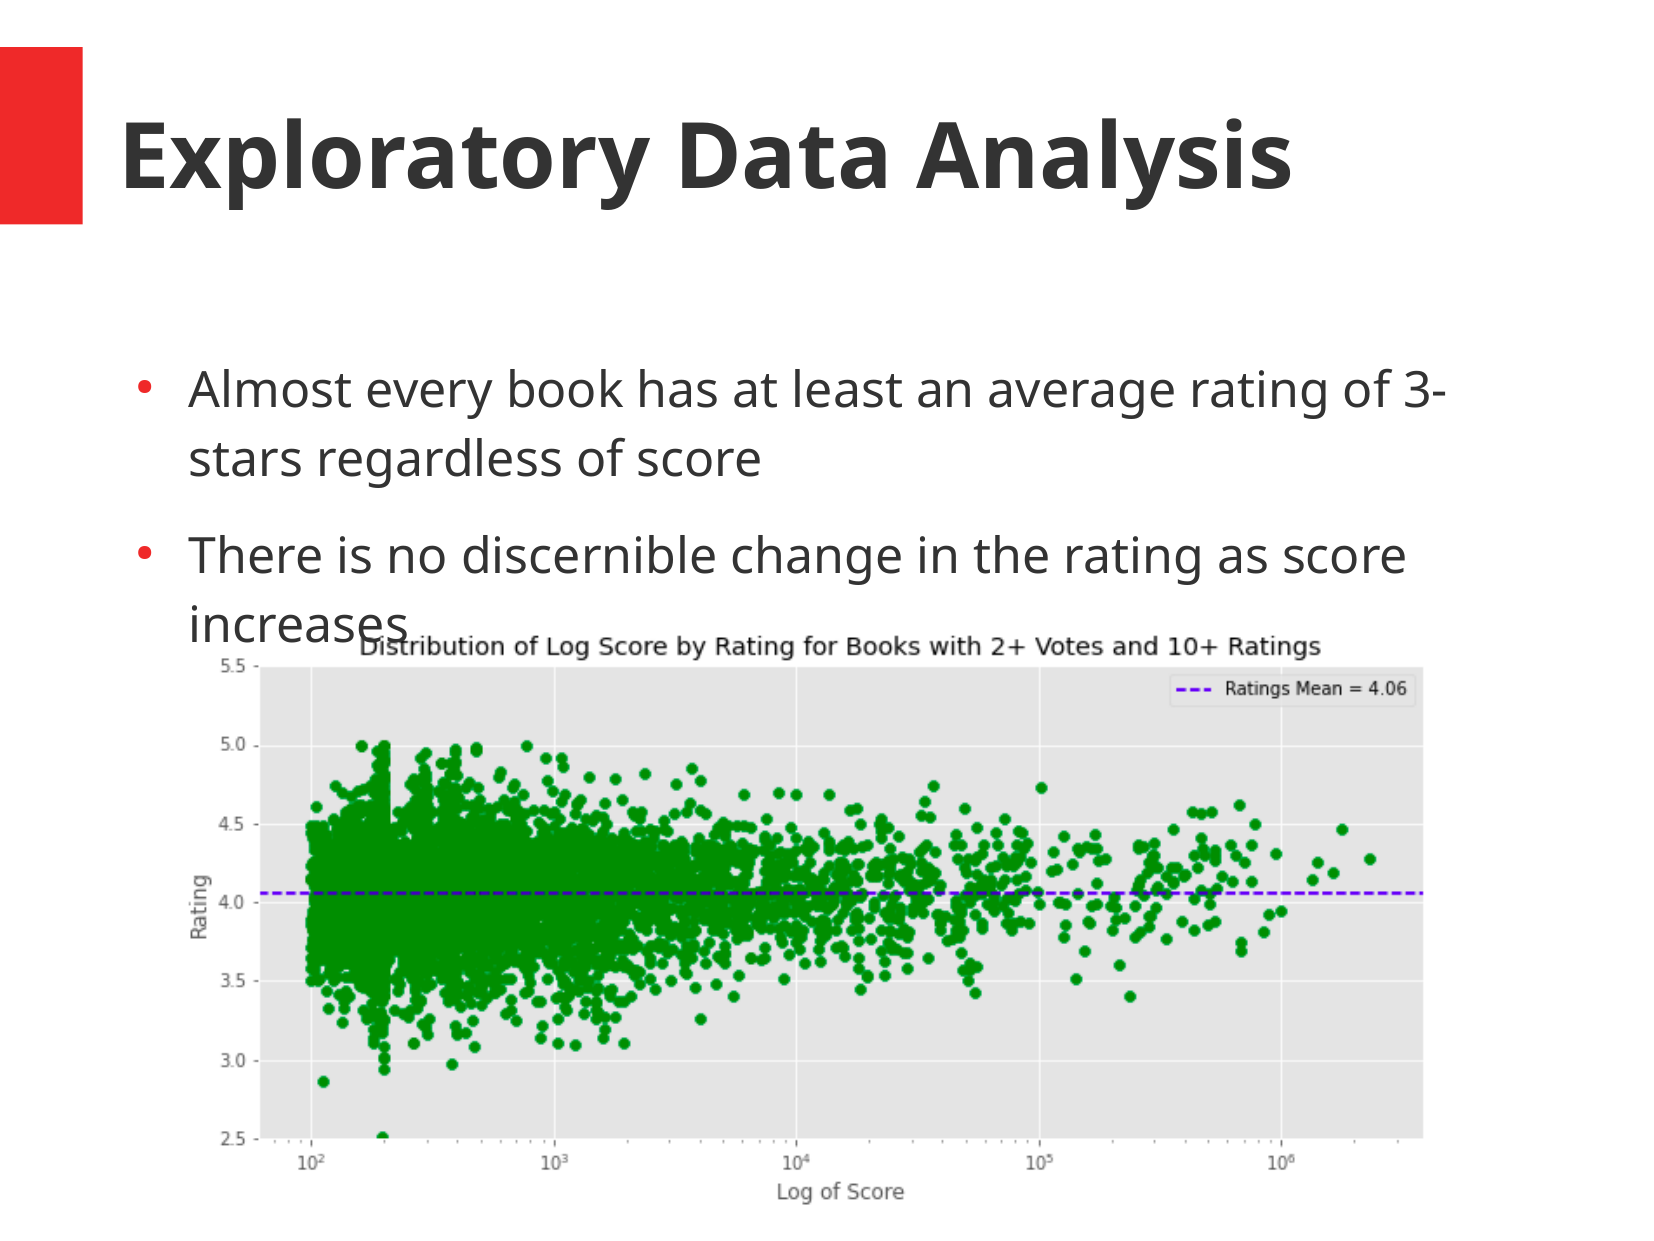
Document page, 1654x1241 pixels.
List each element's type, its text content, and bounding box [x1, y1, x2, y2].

list Almost every book has at least an average rating of 3-stars regardless of score There is no discernible change in the rating as score increases [118, 354, 1536, 1074]
title Exploratory Data Analysis [118, 49, 1571, 257]
picture [71, 591, 1573, 1217]
